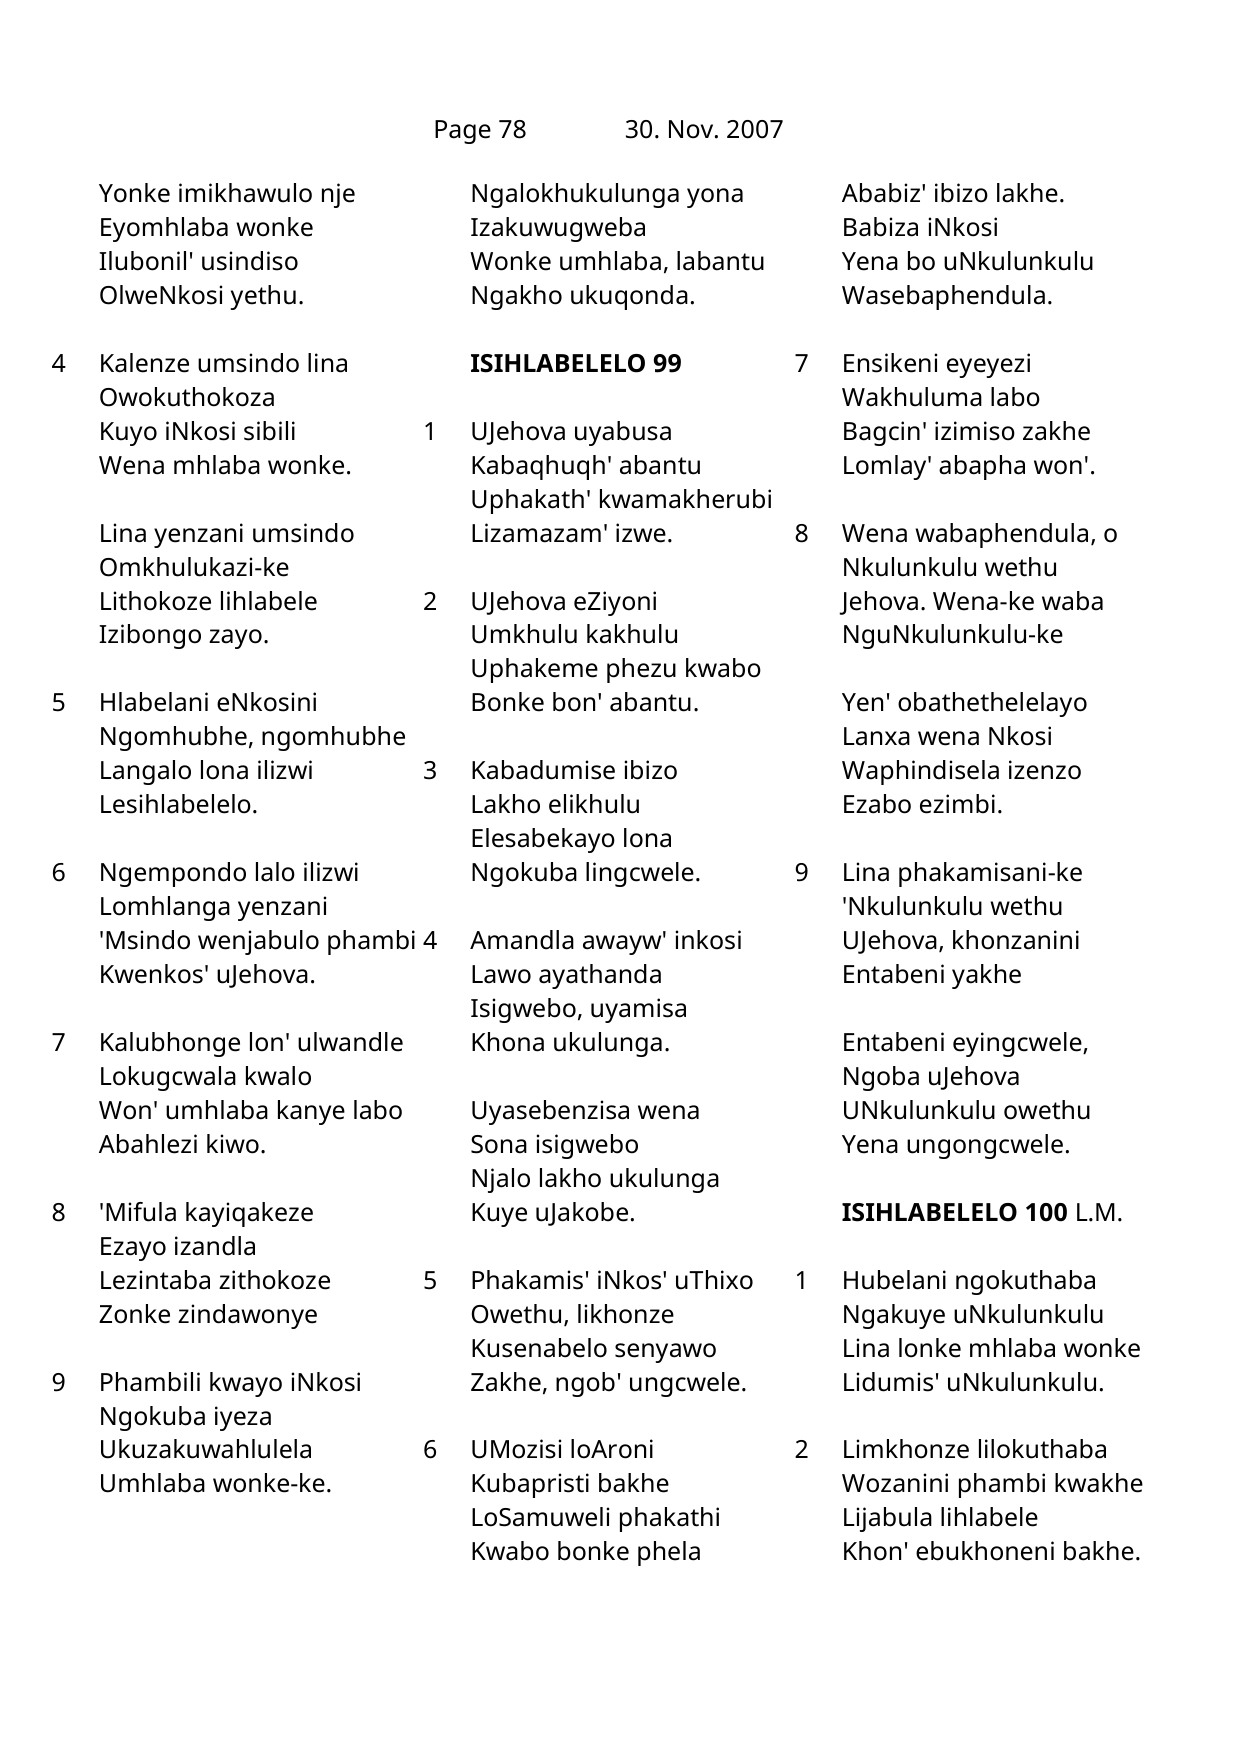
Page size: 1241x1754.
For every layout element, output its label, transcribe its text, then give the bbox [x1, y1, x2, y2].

text Waphindisela izenzo [794, 753, 1166, 787]
text Izibongo zayo. [51, 617, 423, 651]
text Wasebaphendula. [794, 278, 1166, 312]
text ISIHLABELELO 99 [423, 346, 794, 380]
text Lakho elikhulu [423, 787, 794, 821]
text UNkulunkulu owethu [794, 1093, 1166, 1127]
text 5 Phakamis' iNkos' uThixo [423, 1263, 794, 1297]
text Yen' obathethelelayo [794, 685, 1166, 719]
text Eyomhlaba wonke [51, 210, 423, 244]
text Lina lonke mhlaba wonke [794, 1331, 1166, 1364]
text Kusenabelo senyawo [423, 1331, 794, 1364]
text 7 Kalubhonge lon' ulwandle [51, 1025, 423, 1059]
text Yena bo uNkulunkulu [794, 244, 1166, 278]
text 1 UJehova uyabusa [423, 414, 794, 448]
text Kwenkos' uJehova. [51, 957, 423, 991]
text 2 UJehova eZiyoni [423, 583, 794, 617]
text Ngalokhukulunga yona [423, 176, 794, 210]
text Lomhlanga yenzani [51, 889, 423, 923]
text Ezayo izandla [51, 1229, 423, 1263]
text Isigwebo, uyamisa [423, 991, 794, 1025]
text Ngakho ukuqonda. [423, 278, 794, 312]
text 5 Hlabelani eNkosini [51, 685, 423, 719]
text Nkulunkulu wethu [794, 549, 1166, 583]
text Entabeni yakhe [794, 957, 1166, 991]
text Zonke zindawonye [51, 1297, 423, 1331]
text Lokugcwala kwalo [51, 1059, 423, 1093]
text 6 UMozisi loAroni [423, 1432, 794, 1466]
text Yonke imikhawulo nje [51, 176, 423, 210]
text 4 Kalenze umsindo lina [51, 346, 423, 380]
text Won' umhlaba kanye labo [51, 1093, 423, 1127]
text Lina yenzani umsindo [51, 516, 423, 549]
text Elesabekayo lona [423, 821, 794, 855]
text 7 Ensikeni eyeyezi [794, 346, 1166, 380]
text Uphakeme phezu kwabo [423, 651, 794, 685]
text Entabeni eyingcwele, [794, 1025, 1166, 1059]
text Lijabula lihlabele [794, 1500, 1166, 1534]
text Wakhuluma labo [794, 380, 1166, 414]
text Bonke bon' abantu. [423, 685, 794, 719]
text Khona ukulunga. [423, 1025, 794, 1059]
text Umkhulu kakhulu [423, 617, 794, 651]
text OlweNkosi yethu. [51, 278, 423, 312]
text Njalo lakho ukulunga [423, 1161, 794, 1195]
text Lidumis' uNkulunkulu. [794, 1364, 1166, 1398]
text Lesihlabelelo. [51, 787, 423, 821]
text Ngakuye uNkulunkulu [794, 1297, 1166, 1331]
text Ngokuba iyeza [51, 1398, 423, 1432]
text Kuye uJakobe. [423, 1195, 794, 1229]
text Kubapristi bakhe [423, 1466, 794, 1500]
text Wonke umhlaba, labantu [423, 244, 794, 278]
text Yena ungongcwele. [794, 1127, 1166, 1161]
text Omkhulukazi-ke [51, 549, 423, 583]
text 'Nkulunkulu wethu [794, 889, 1166, 923]
text Uyasebenzisa wena [423, 1093, 794, 1127]
text Ngoba uJehova [794, 1059, 1166, 1093]
text Owethu, likhonze [423, 1297, 794, 1331]
text 1 Hubelani ngokuthaba [794, 1263, 1166, 1297]
text Abahlezi kiwo. [51, 1127, 423, 1161]
text UJehova, khonzanini [794, 923, 1166, 957]
text Lawo ayathanda [423, 957, 794, 991]
text Babiza iNkosi [794, 210, 1166, 244]
text Owokuthokoza [51, 380, 423, 414]
text Bagcin' izimiso zakhe [794, 414, 1166, 448]
text Ababiz' ibizo lakhe. [794, 176, 1166, 210]
text Lezintaba zithokoze [51, 1263, 423, 1297]
text Lithokoze lihlabele [51, 583, 423, 617]
text Jehova. Wena-ke waba [794, 583, 1166, 617]
text ISIHLABELELO 100 L.M. [794, 1195, 1166, 1229]
text Kwabo bonke phela [423, 1534, 794, 1568]
text 8 'Mifula kayiqakeze [51, 1195, 423, 1229]
text Umhlaba wonke-ke. [51, 1466, 423, 1500]
text 8 Wena wabaphendula, o [794, 516, 1166, 549]
text Khon' ebukhoneni bakhe. [794, 1534, 1166, 1568]
text Ezabo ezimbi. [794, 787, 1166, 821]
text Lanxa wena Nkosi [794, 719, 1166, 753]
text 9 Phambili kwayo iNkosi [51, 1364, 423, 1398]
text Sona isigwebo [423, 1127, 794, 1161]
text Ukuzakuwahlulela [51, 1432, 423, 1466]
text Langalo lona ilizwi [51, 753, 423, 787]
text 'Msindo wenjabulo phambi [51, 923, 423, 957]
text Ngokuba lingcwele. [423, 855, 794, 889]
text 6 Ngempondo lalo ilizwi [51, 855, 423, 889]
text Ilubonil' usindiso [51, 244, 423, 278]
text Kuyo iNkosi sibili [51, 414, 423, 448]
text Zakhe, ngob' ungcwele. [423, 1364, 794, 1398]
text 2 Limkhonze lilokuthaba [794, 1432, 1166, 1466]
text LoSamuweli phakathi [423, 1500, 794, 1534]
text Lomlay' abapha won'. [794, 448, 1166, 482]
text 3 Kabadumise ibizo [423, 753, 794, 787]
text Izakuwugweba [423, 210, 794, 244]
text Uphakath' kwamakherubi [423, 482, 794, 516]
text 9 Lina phakamisani-ke [794, 855, 1166, 889]
text Kabaqhuqh' abantu [423, 448, 794, 482]
text Wozanini phambi kwakhe [794, 1466, 1166, 1500]
text NguNkulunkulu-ke [794, 617, 1166, 651]
text Wena mhlaba wonke. [51, 448, 423, 482]
text Ngomhubhe, ngomhubhe [51, 719, 423, 753]
text 4 Amandla awayw' inkosi [423, 923, 794, 957]
text Lizamazam' izwe. [423, 516, 794, 549]
